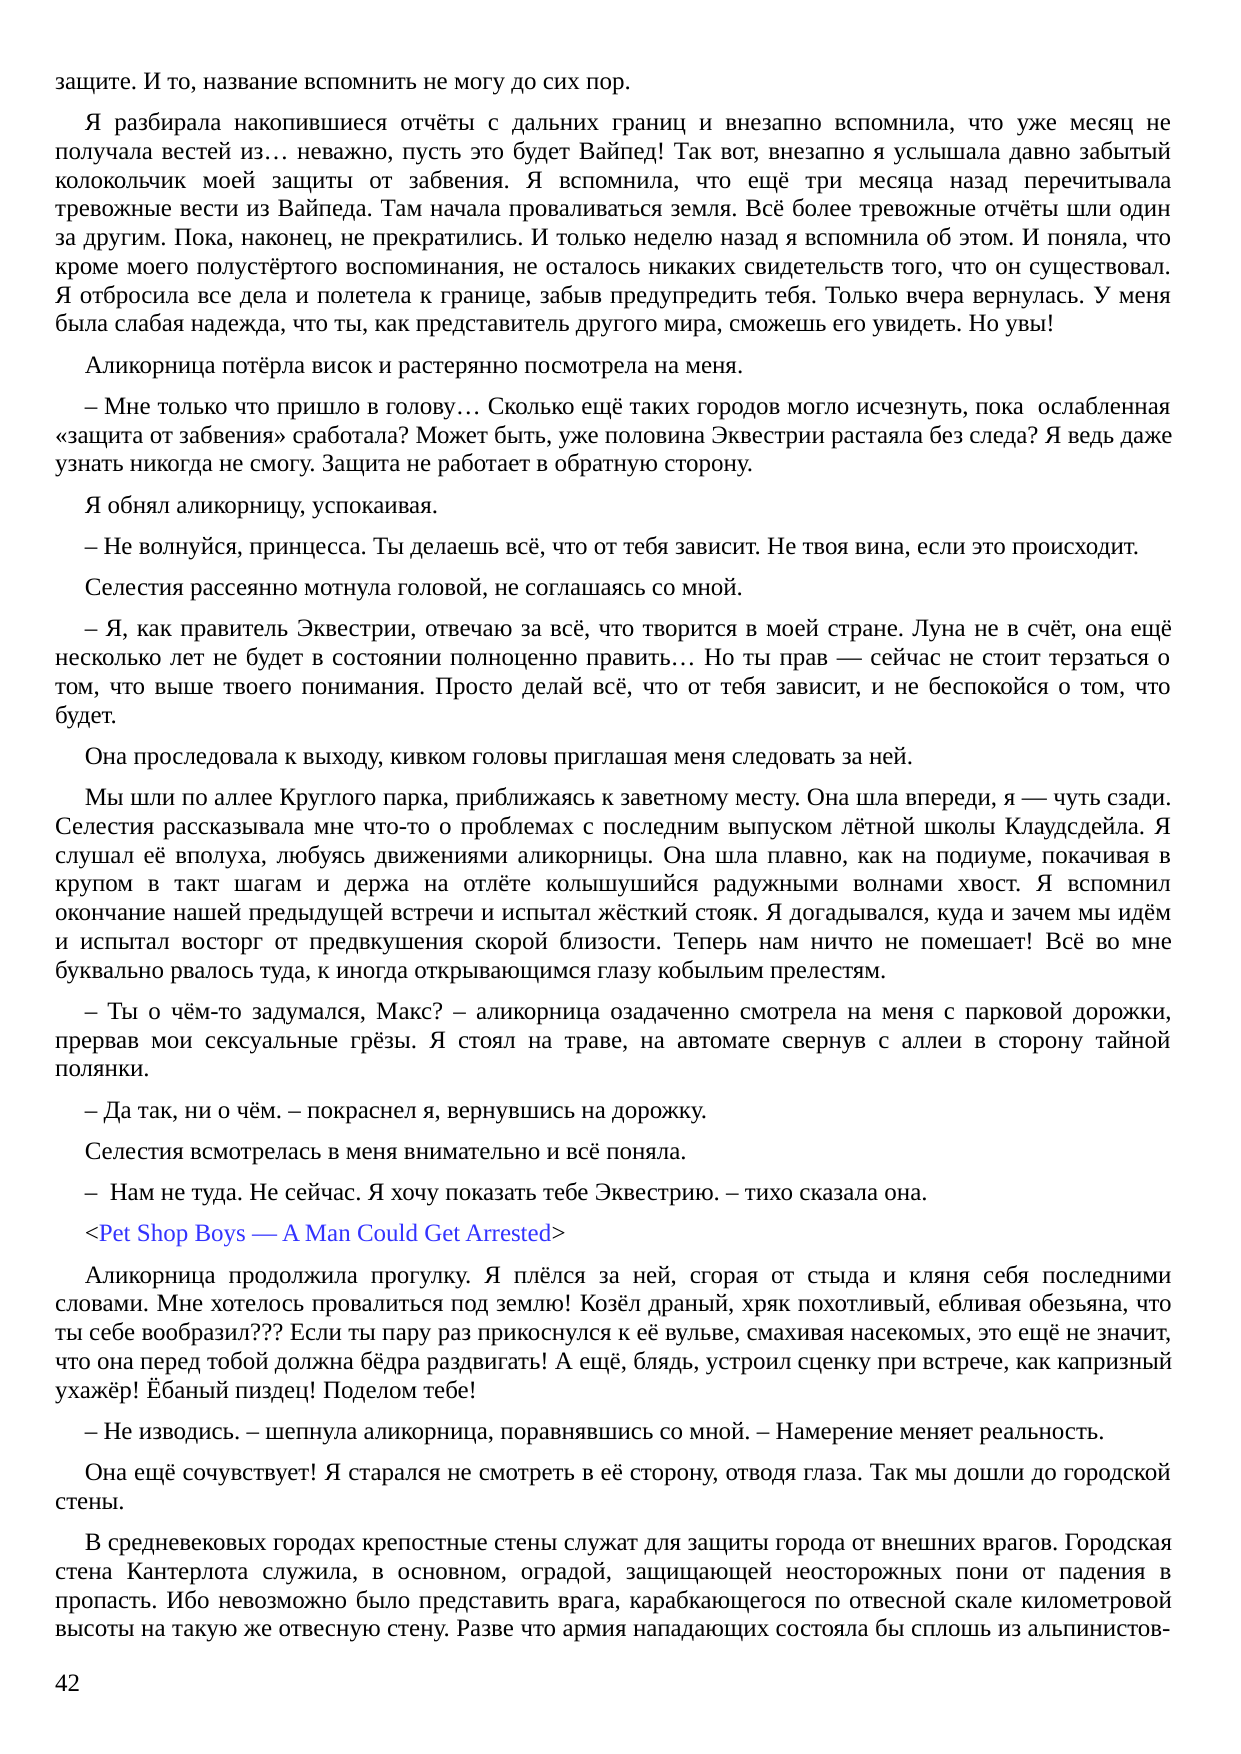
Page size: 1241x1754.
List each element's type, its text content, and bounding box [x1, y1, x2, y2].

text <Pet Shop Boys — A Man Could Get Arrested> [55, 1218, 1173, 1247]
text – Не изводись. – шепнула аликорница, поравнявшись со мной. – Намерение меняет реальность. [55, 1416, 1173, 1445]
text Она ещё сочувствует! Я старался не смотреть в её сторону, отводя глаза. Так мы дошли до городской стены. [55, 1457, 1173, 1515]
text Аликорница потёрла висок и растерянно посмотрела на меня. [55, 350, 1173, 378]
text – Ты о чём-то задумался, Макс? – аликорница озадаченно смотрела на меня с парковой дорожки, прервав мои сексуальные грёзы. Я стоял на траве, на автомате свернув с аллеи в сторону тайной полянки. [55, 996, 1173, 1082]
text – Не волнуйся, принцесса. Ты делаешь всё, что от тебя зависит. Не твоя вина, если это происходит. [55, 531, 1173, 560]
text Я обнял аликорницу, успокаивая. [55, 490, 1173, 518]
text – Нам не туда. Не сейчас. Я хочу показать тебе Эквестрию. – тихо сказала она. [55, 1177, 1173, 1206]
text Селестия рассеянно мотнула головой, не соглашаясь со мной. [55, 572, 1173, 601]
text Аликорница продолжила прогулку. Я плёлся за ней, сгорая от стыда и кляня себя последними словами. Мне хотелось провалиться под землю! Козёл драный, хряк похотливый, ебливая обезьяна, что ты себе вообразил??? Если ты пару раз прикоснулся к её вульве, смахивая насекомых, это ещё не значит, что она перед тобой должна бёдра раздвигать! А ещё, блядь, устроил сценку при встрече, как капризный ухажёр! Ёбаный пиздец! Поделом тебе! [55, 1260, 1173, 1403]
text защите. И то, название вспомнить не могу до сих пор. [55, 66, 1173, 95]
text В средневековых городах крепостные стены служат для защиты города от внешних врагов. Городская стена Кантерлота служила, в основном, оградой, защищающей неосторожных пони от падения в пропасть. Ибо невозможно было представить врага, карабкающегося по отвесной скале километровой высоты на такую же отвесную стену. Разве что армия нападающих состояла бы сплошь из альпинистов- [55, 1527, 1173, 1642]
text Она проследовала к выходу, кивком головы приглашая меня следовать за ней. [55, 741, 1173, 770]
text Я разбирала накопившиеся отчёты с дальних границ и внезапно вспомнила, что уже месяц не получала вестей из… неважно, пусть это будет Вайпед! Так вот, внезапно я услышала давно забытый колокольчик моей защиты от забвения. Я вспомнила, что ещё три месяца назад перечитывала тревожные вести из Вайпеда. Там начала проваливаться земля. Всё более тревожные отчёты шли один за другим. Пока, наконец, не прекратились. И только неделю назад я вспомнила об этом. И поняла, что кроме моего полустёртого воспоминания, не осталось никаких свидетельств того, что он существовал. Я отбросила все дела и полетела к границе, забыв предупредить тебя. Только вчера вернулась. У меня была слабая надежда, что ты, как представитель другого мира, сможешь его увидеть. Но увы! [55, 107, 1173, 337]
text – Я, как правитель Эквестрии, отвечаю за всё, что творится в моей стране. Луна не в счёт, она ещё несколько лет не будет в состоянии полноценно править… Но ты прав — сейчас не стоит терзаться о том, что выше твоего понимания. Просто делай всё, что от тебя зависит, и не беспокойся о том, что будет. [55, 613, 1173, 728]
text – Да так, ни о чём. – покраснел я, вернувшись на дорожку. [55, 1095, 1173, 1123]
text – Мне только что пришло в голову… Сколько ещё таких городов могло исчезнуть, пока ослабленная «защита от забвения» сработала? Может быть, уже половина Эквестрии растаяла без следа? Я ведь даже узнать никогда не смогу. Защита не работает в обратную сторону. [55, 391, 1173, 477]
text Мы шли по аллее Круглого парка, приближаясь к заветному месту. Она шла впереди, я — чуть cзади. Селестия рассказывала мне что-то о проблемах с последним выпуском лётной школы Клаудсдейла. Я слушал её вполуха, любуясь движениями аликорницы. Она шла плавно, как на подиуме, покачивая в крупом в такт шагам и держа на отлёте колышушийся радужными волнами хвост. Я вспомнил окончание нашей предыдущей встречи и испытал жёсткий стояк. Я догадывался, куда и зачем мы идём и испытал восторг от предвкушения скорой близости. Теперь нам ничто не помешает! Всё во мне буквально рвалось туда, к иногда открывающимся глазу кобыльим прелестям. [55, 782, 1173, 983]
text Селестия всмотрелась в меня внимательно и всё поняла. [55, 1136, 1173, 1165]
